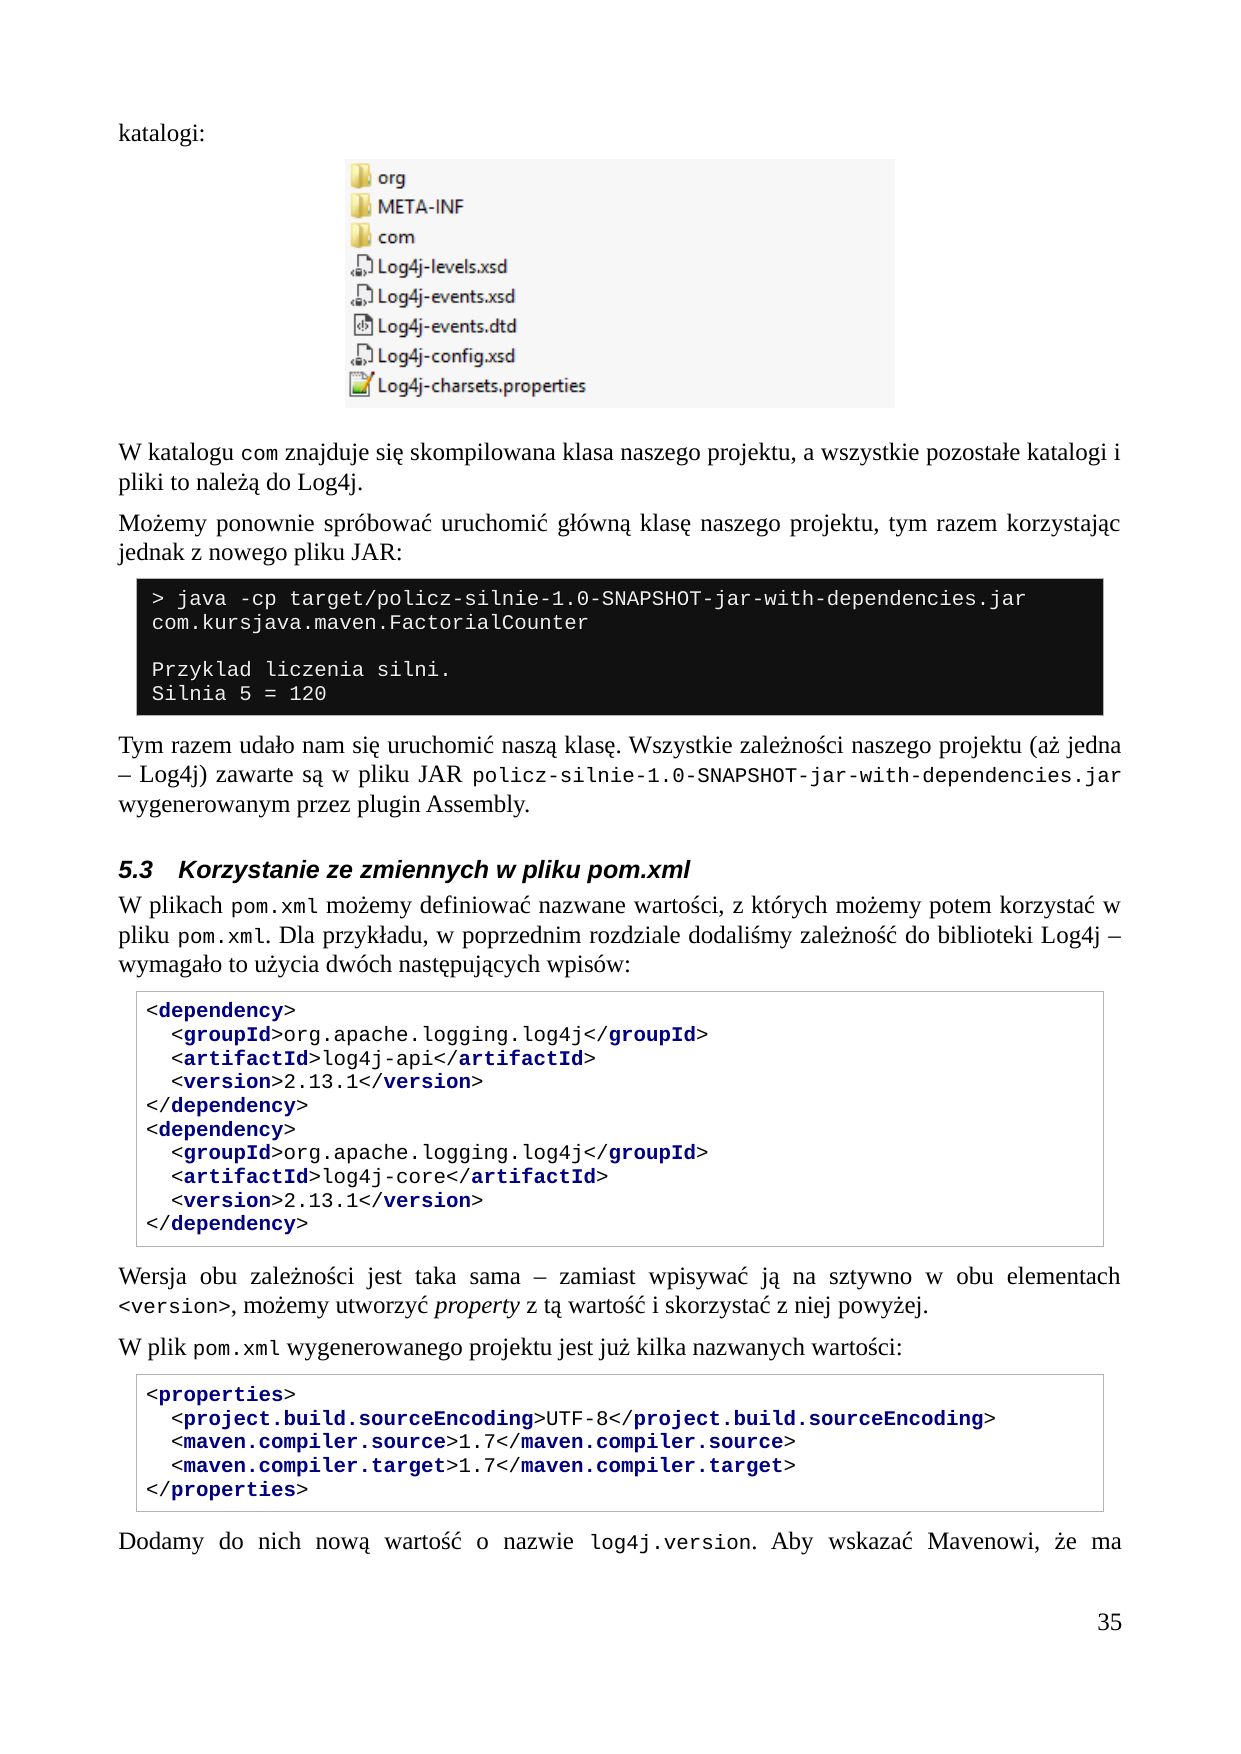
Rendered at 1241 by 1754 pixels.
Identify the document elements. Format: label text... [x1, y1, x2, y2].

text <maven.compiler.source>1.7</maven.compiler.source> [137, 1421, 1103, 1445]
text W plik pom.xml wygenerowanego projektu jest już kilka nazwanych wartości: [118, 1332, 1122, 1362]
subtitle Korzystanie ze zmiennych w pliku pom.xml [118, 855, 1122, 884]
picture [345, 159, 895, 408]
text <project.build.sourceEncoding>UTF-8</project.build.sourceEncoding> [137, 1398, 1103, 1421]
text </properties> [137, 1469, 1103, 1511]
text <version>2.13.1</version> [137, 1180, 1103, 1203]
text Tym razem udało nam się uruchomić naszą klasę. Wszystkie zależności naszego projektu (aż jedna – Log4j) zawarte są w pliku JAR policz-silnie-1.0-SNAPSHOT-jar-with-dependencies.jar wygenerowanym przez plugin Assembly. [118, 731, 1122, 818]
text <groupId>org.apache.logging.log4j</groupId> [137, 1014, 1103, 1038]
text <groupId>org.apache.logging.log4j</groupId> [137, 1132, 1103, 1156]
text W plikach pom.xml możemy definiować nazwane wartości, z których możemy potem korzystać w pliku pom.xml. Dla przykładu, w poprzednim rozdziale dodaliśmy zależność do biblioteki Log4j – wymagało to użycia dwóch następujących wpisów: [118, 890, 1122, 978]
text Silnia 5 = 120 [137, 673, 1103, 715]
text Dodamy do nich nową wartość o nazwie log4j.version. Aby wskazać Mavenowi, że ma [118, 1526, 1122, 1556]
text <maven.compiler.target>1.7</maven.compiler.target> [137, 1445, 1103, 1469]
text <properties> [137, 1375, 1103, 1398]
text katalogi: [118, 118, 1122, 147]
text Możemy ponownie spróbować uruchomić główną klasę naszego projektu, tym razem korzystając jednak z nowego pliku JAR: [118, 508, 1122, 566]
text </dependency> [137, 1203, 1103, 1246]
text </dependency> [137, 1085, 1103, 1109]
text Przyklad liczenia silni. [137, 649, 1103, 673]
text <dependency> [137, 992, 1103, 1014]
text <artifactId>log4j-core</artifactId> [137, 1156, 1103, 1180]
text > java -cp target/policz-silnie-1.0-SNAPSHOT-jar-with-dependencies.jar com.kursjava.maven.FactorialCounter [137, 579, 1103, 625]
text <artifactId>log4j-api</artifactId> [137, 1038, 1103, 1061]
text <version>2.13.1</version> [137, 1061, 1103, 1085]
text W katalogu com znajduje się skompilowana klasa naszego projektu, a wszystkie pozostałe katalogi i pliki to należą do Log4j. [118, 408, 1122, 496]
text Wersja obu zależności jest taka sama – zamiast wpisywać ją na sztywno w obu elementach <version>, możemy utworzyć property z tą wartość i skorzystać z niej powyżej. [118, 1261, 1122, 1319]
text <dependency> [137, 1109, 1103, 1132]
